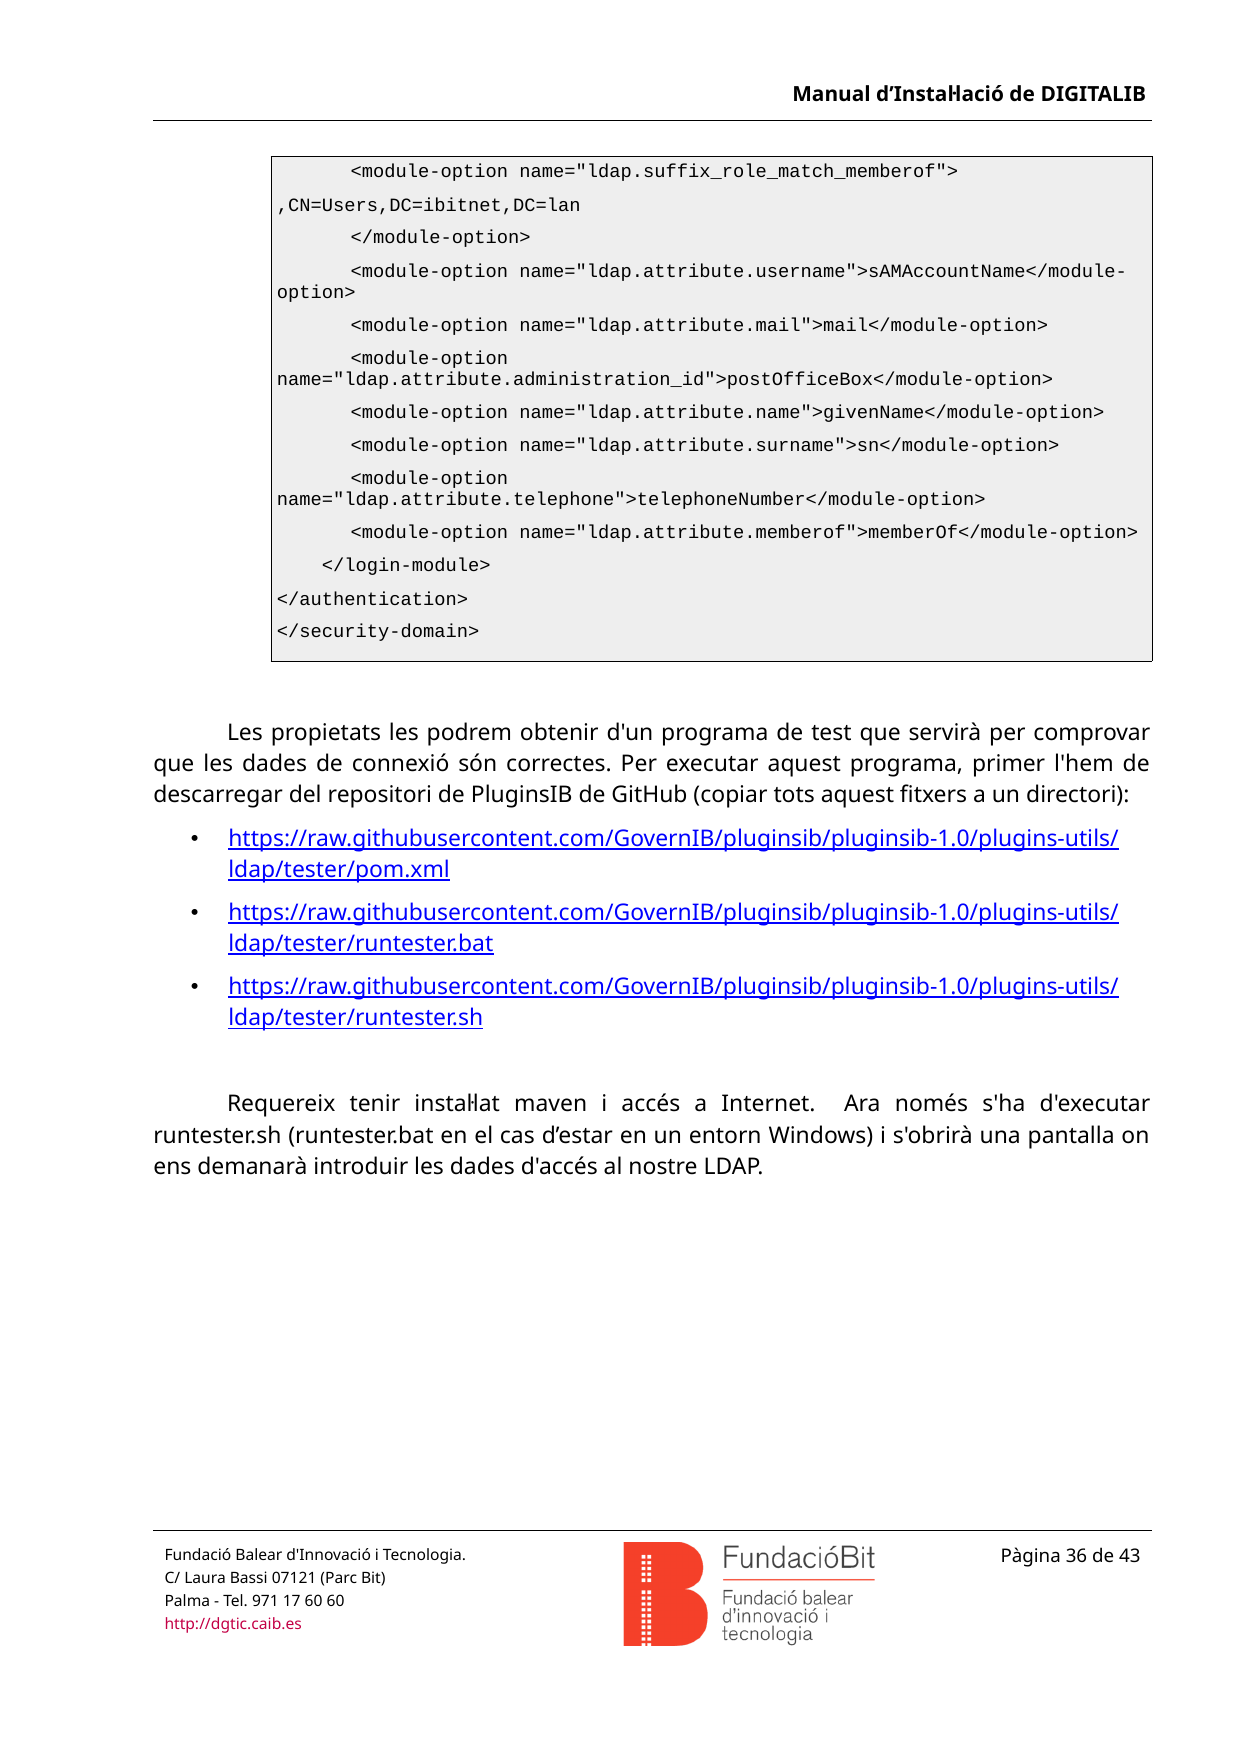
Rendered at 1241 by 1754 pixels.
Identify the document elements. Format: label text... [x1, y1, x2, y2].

list https://raw.githubusercontent.com/GovernIB/pluginsib/pluginsib-1.0/plugins-utils/ldap/tester/runtester.sh [191, 970, 1152, 1032]
picture [623, 1542, 875, 1646]
list https://raw.githubusercontent.com/GovernIB/pluginsib/pluginsib-1.0/plugins-utils/ldap/tester/pom.xml [191, 821, 1152, 884]
text Requereix tenir instal·lat maven i accés a Internet. Ara només s'ha d'executar runtester.sh (runtester.bat en el cas d’estar en un entorn Windows) i s'obrirà una pantalla on ens demanarà introduir les dades d'accés al nostre LDAP. [153, 1087, 1152, 1181]
text Les propietats les podrem obtenir d'un programa de test que servirà per comprovar que les dades de connexió són correctes. Per executar aquest programa, primer l'hem de descarregar del repositori de PluginsIB de GitHub (copiar tots aquest fitxers a un directori): [153, 716, 1152, 810]
table_header <module-option name="ldap.suffix_role_match_memberof"> ,CN=Users,DC=ibitnet,DC=lan </module-option> <module-option name="ldap.attribute.username">sAMAccountName</module-option> <module-option name="ldap.attribute.mail">mail</module-option> <module-option name="ldap.attribute.administration_id">postOfficeBox</module-option> <module-option name="ldap.attribute.name">givenName</module-option> <module-option name="ldap.attribute.surname">sn</module-option> <module-option name="ldap.attribute.telephone">telephoneNumber</module-option> <module-option name="ldap.attribute.memberof">memberOf</module-option> </login-module> </authentication> </security-domain> [272, 157, 1152, 661]
list https://raw.githubusercontent.com/GovernIB/pluginsib/pluginsib-1.0/plugins-utils/ldap/tester/runtester.bat [191, 896, 1152, 958]
